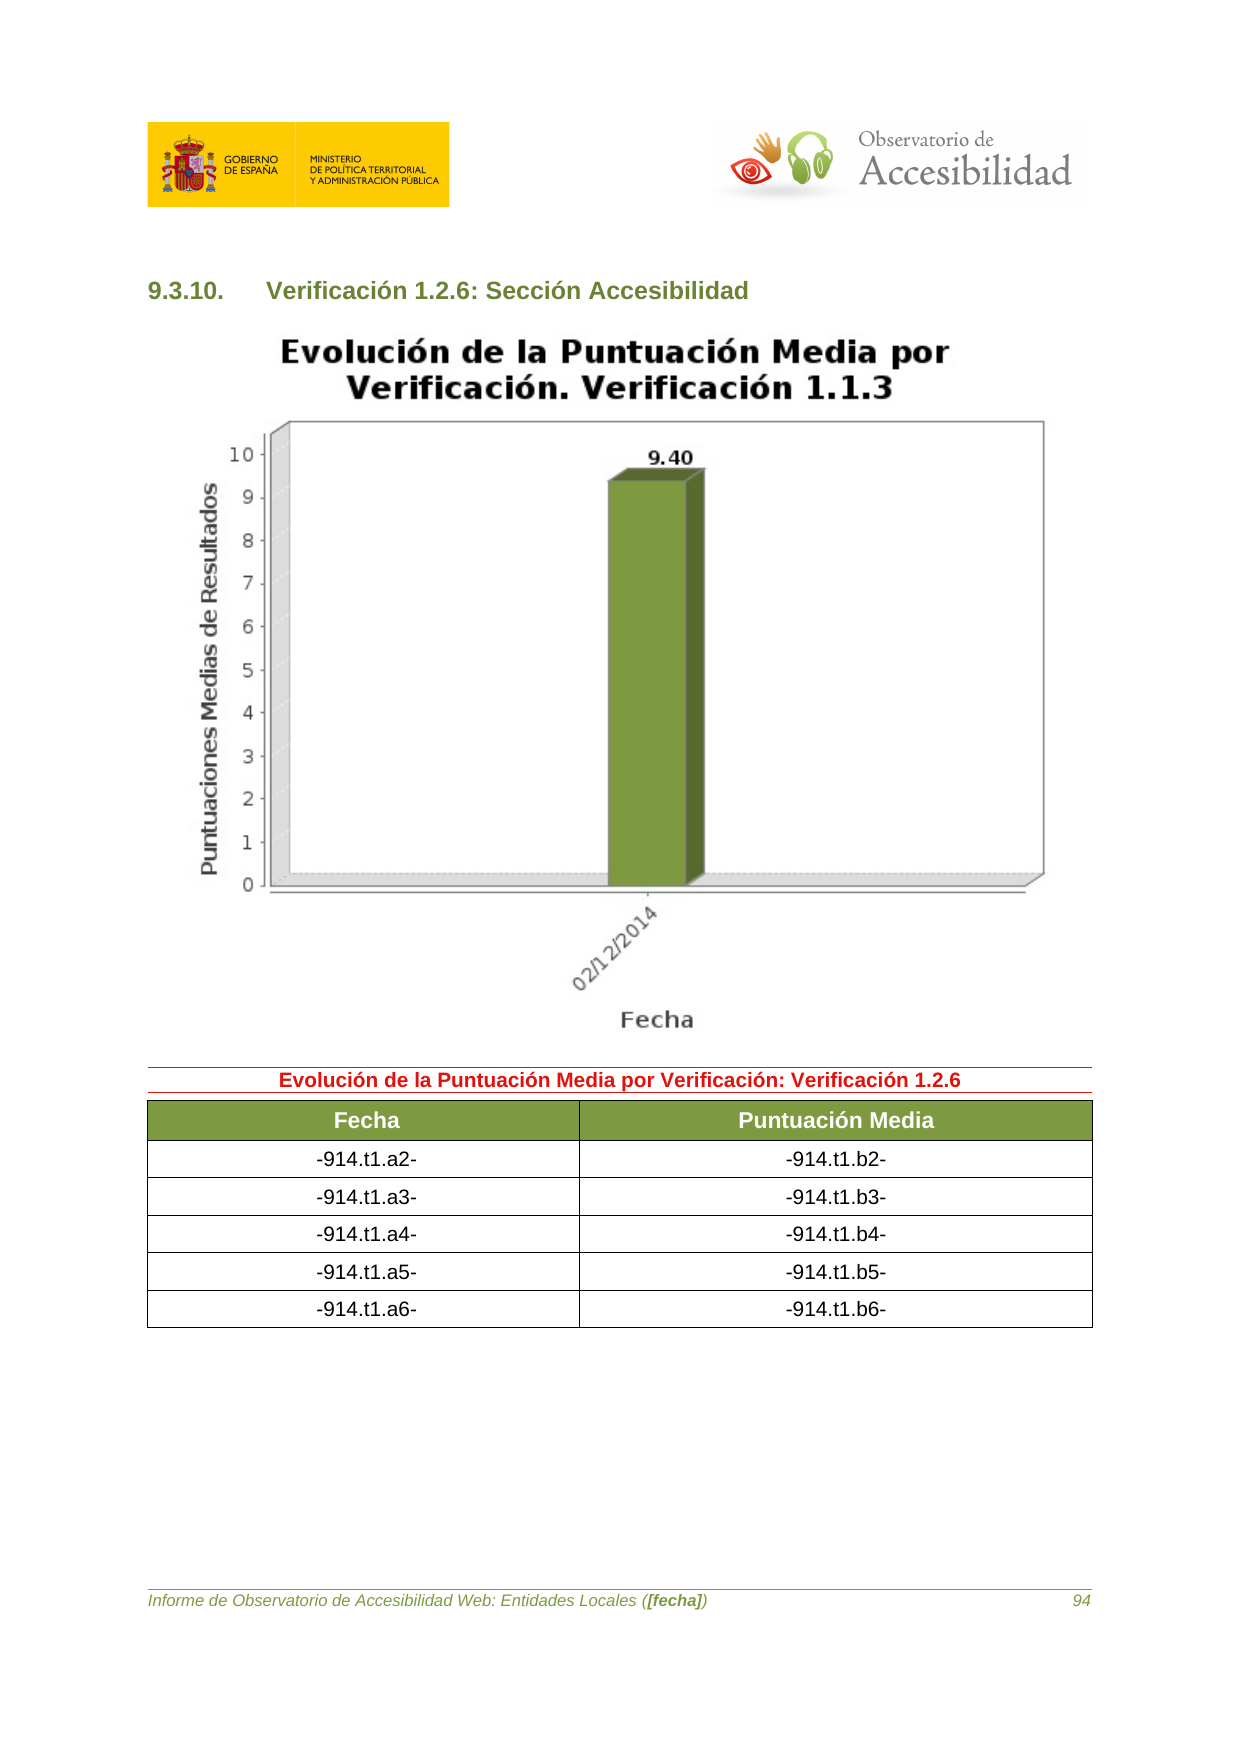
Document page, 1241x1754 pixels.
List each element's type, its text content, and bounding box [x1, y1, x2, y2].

table_cell -914.t1.a6- [148, 1291, 579, 1327]
table_cell -914.t1.b6- [580, 1291, 1092, 1327]
table_header Fecha [148, 1101, 579, 1140]
table_cell -914.t1.a4- [148, 1216, 579, 1252]
table_cell -914.t1.b2- [580, 1141, 1092, 1177]
table_cell -914.t1.a5- [148, 1253, 579, 1290]
table_header Puntuación Media [580, 1101, 1092, 1140]
table_cell -914.t1.a2- [148, 1141, 579, 1177]
list Verificación 1.2.6: Sección Accesibilidad [148, 276, 1092, 304]
table_cell -914.t1.a3- [148, 1178, 579, 1215]
table_cell -914.t1.b4- [580, 1216, 1092, 1252]
table_cell -914.t1.b3- [580, 1178, 1092, 1215]
text Evolución de la Puntuación Media por Verificación: Verificación 1.2.6 [148, 1068, 1092, 1092]
table_cell -914.t1.b5- [580, 1253, 1092, 1290]
